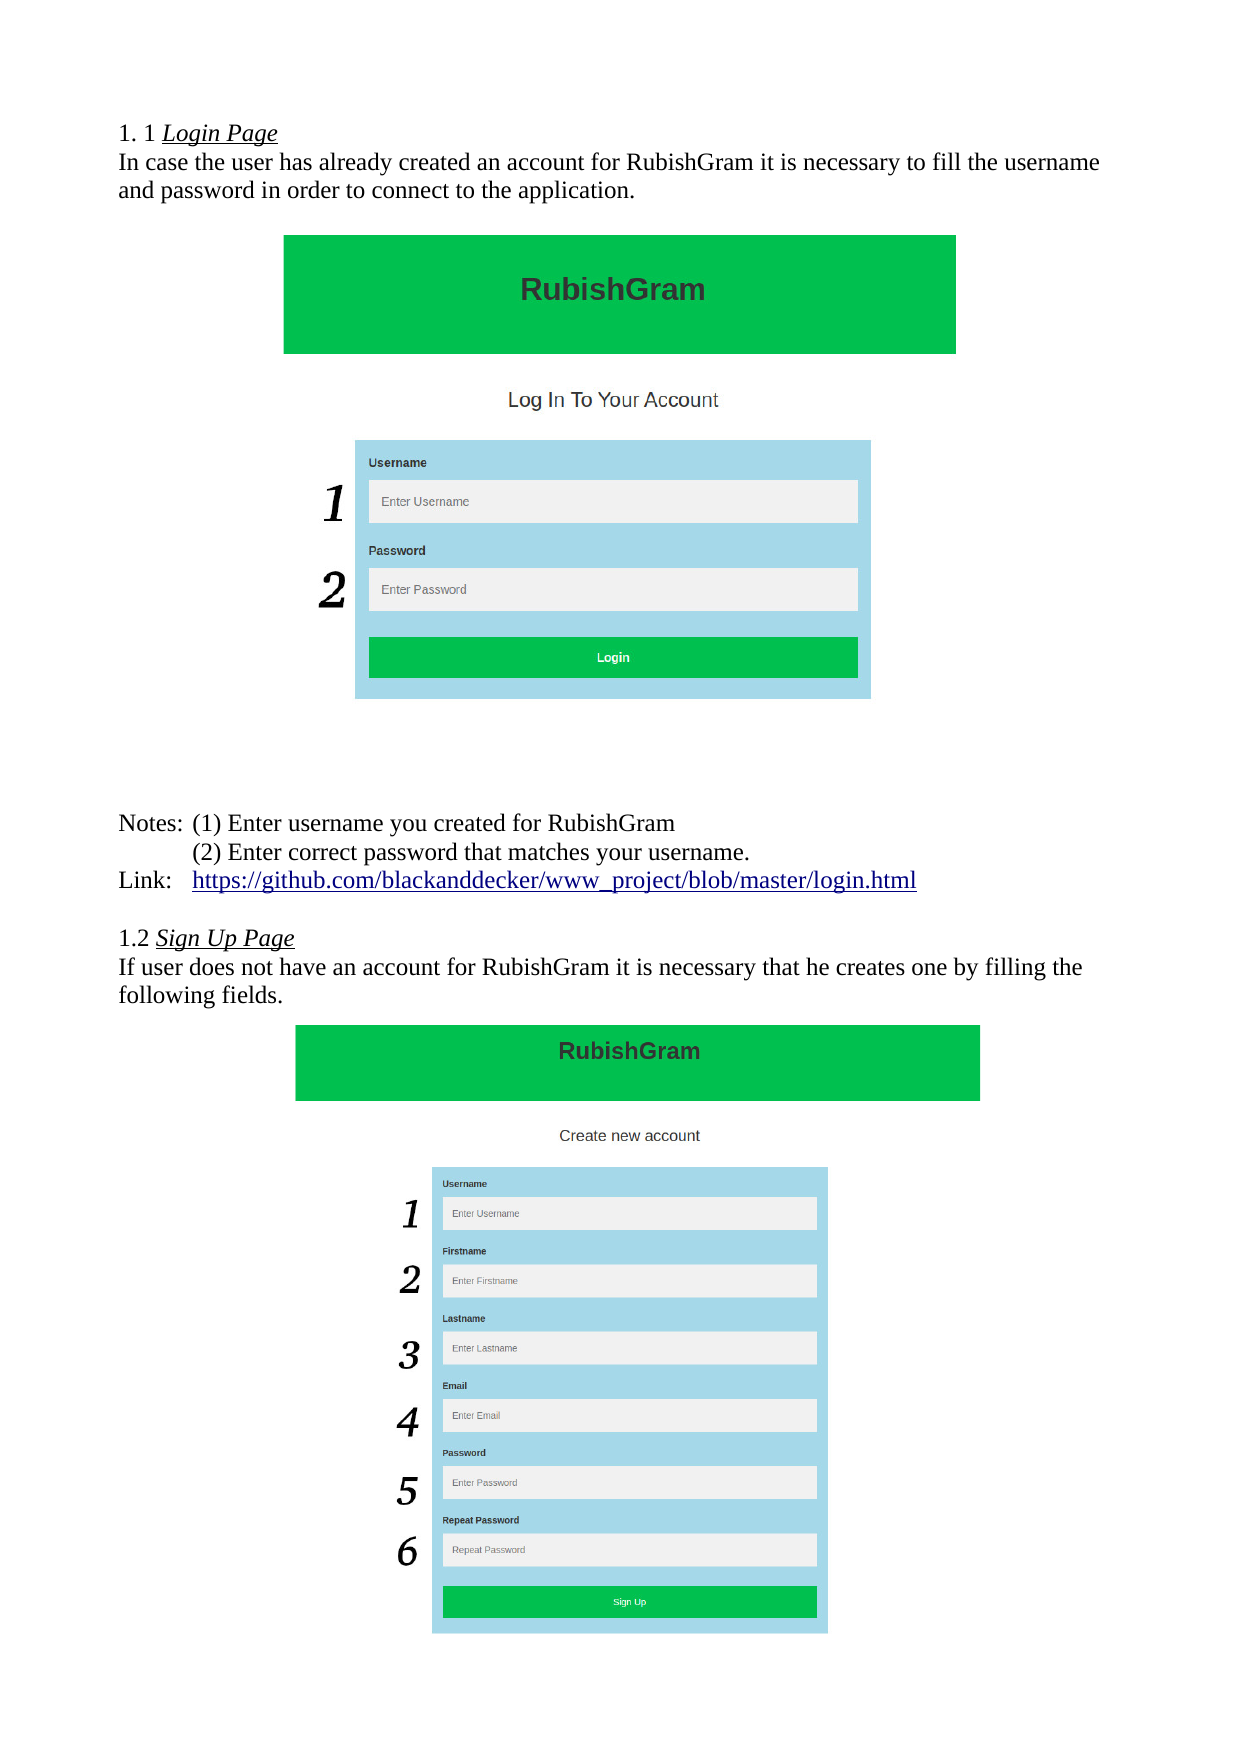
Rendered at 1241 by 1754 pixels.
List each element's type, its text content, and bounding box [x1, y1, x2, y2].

text 1.2 Sign Up Page [118, 923, 1122, 952]
text In case the user has already created an account for RubishGram it is necessary to fill the username and password in order to connect to the application. [118, 147, 1122, 204]
text (2) Enter correct password that matches your username. [118, 837, 1122, 866]
text Notes: (1) Enter username you created for RubishGram [118, 808, 1122, 837]
text 1. 1 Login Page [118, 118, 1122, 147]
text If user does not have an account for RubishGram it is necessary that he creates one by filling the following fields. [118, 952, 1122, 1009]
text Link: https://github.com/blackanddecker/www_project/blob/master/login.html [118, 866, 1122, 894]
picture [283, 235, 957, 756]
picture [294, 1025, 980, 1634]
